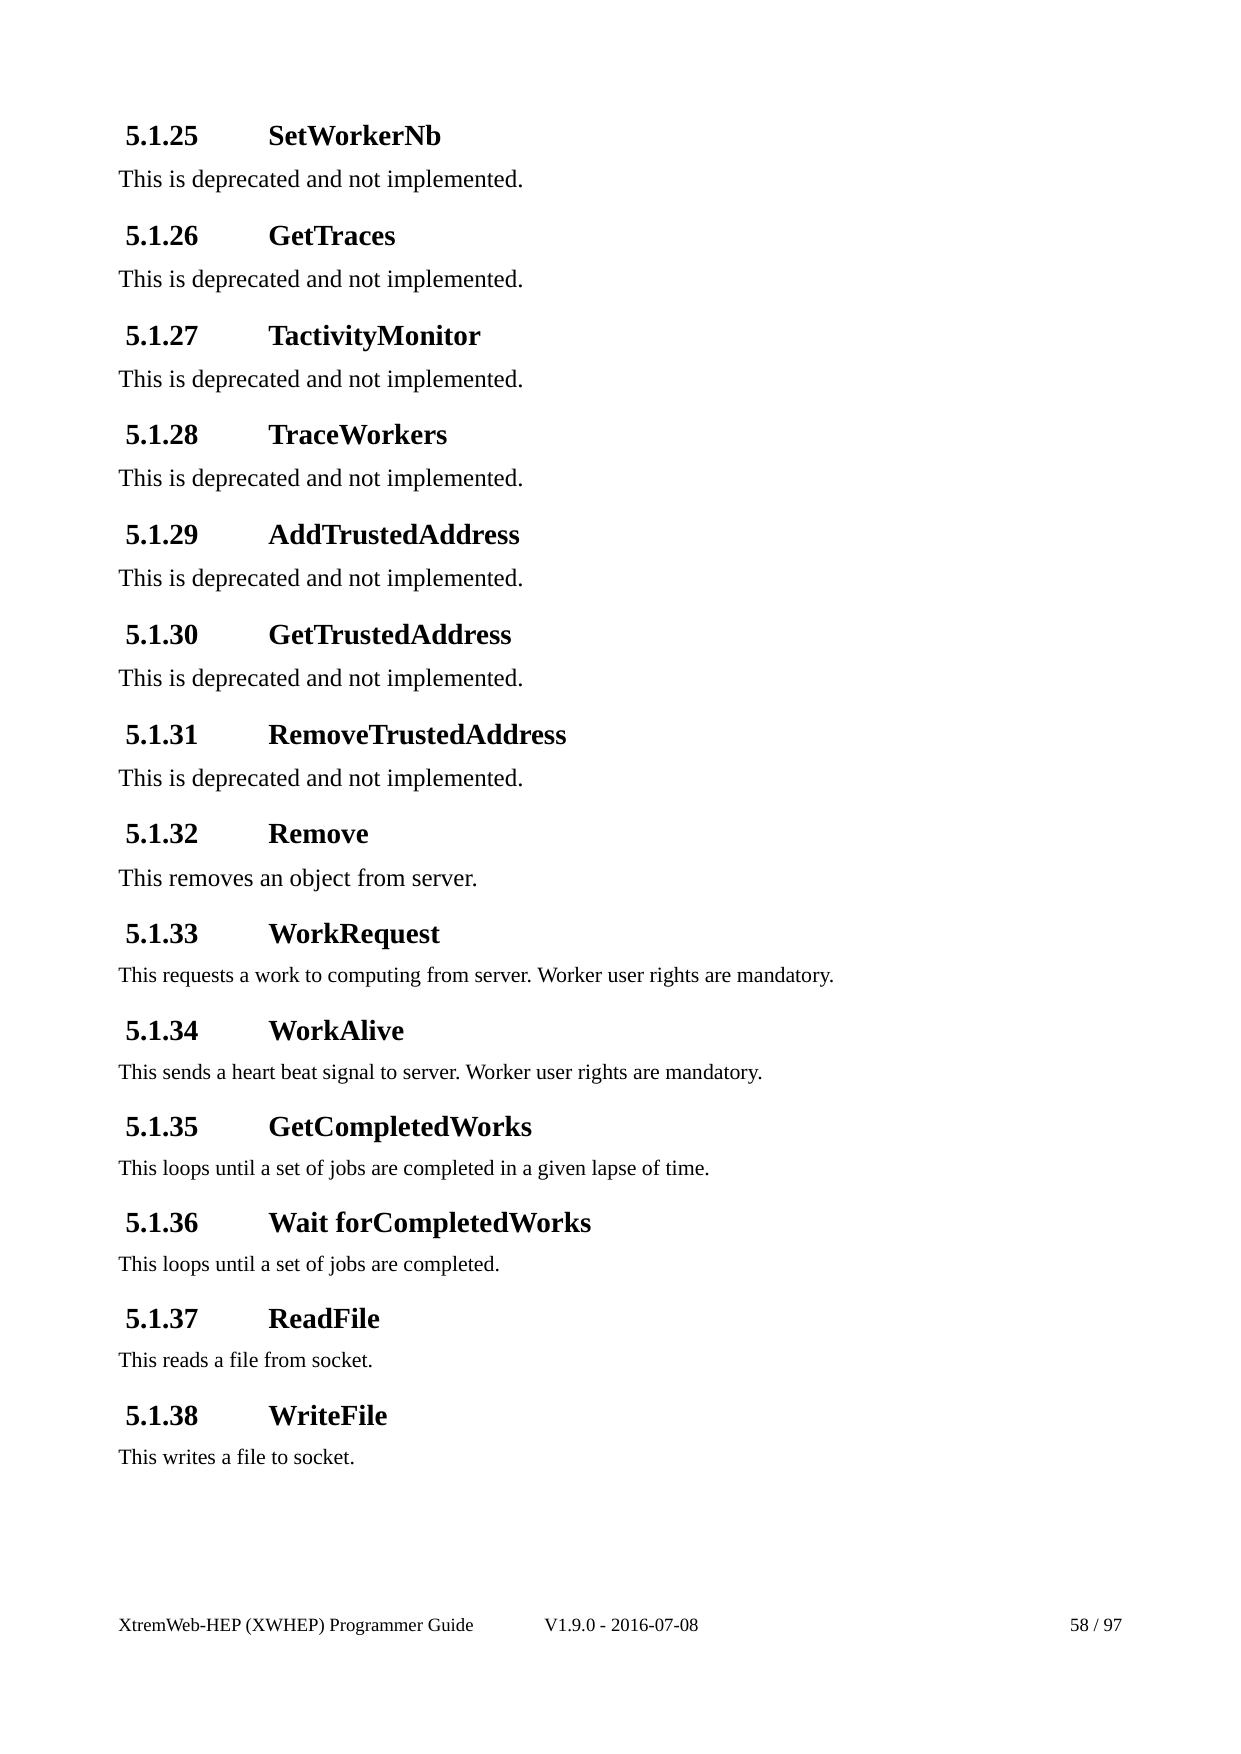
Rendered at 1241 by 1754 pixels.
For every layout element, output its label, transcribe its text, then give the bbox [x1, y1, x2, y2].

text This requests a work to computing from server. Worker user rights are mandatory. [118, 962, 1122, 988]
text This is deprecated and not implemented. [118, 663, 1122, 692]
subtitle ReadFile [118, 1301, 1122, 1335]
subtitle WriteFile [118, 1398, 1122, 1431]
subtitle GetTraces [118, 218, 1122, 251]
subtitle RemoveTrustedAddress [118, 717, 1122, 750]
text This loops until a set of jobs are completed in a given lapse of time. [118, 1155, 1122, 1180]
text This sends a heart beat signal to server. Worker user rights are mandatory. [118, 1059, 1122, 1084]
subtitle GetTrustedAddress [118, 617, 1122, 651]
text This is deprecated and not implemented. [118, 763, 1122, 792]
text This writes a file to socket. [118, 1444, 1122, 1469]
subtitle Wait forCompletedWorks [118, 1205, 1122, 1239]
subtitle GetCompletedWorks [118, 1109, 1122, 1142]
text This is deprecated and not implemented. [118, 463, 1122, 492]
subtitle WorkRequest [118, 916, 1122, 950]
text This is deprecated and not implemented. [118, 563, 1122, 592]
subtitle WorkAlive [118, 1013, 1122, 1046]
subtitle SetWorkerNb [118, 118, 1122, 152]
subtitle AddTrustedAddress [118, 517, 1122, 551]
text This is deprecated and not implemented. [118, 364, 1122, 392]
subtitle TactivityMonitor [118, 318, 1122, 351]
subtitle TraceWorkers [118, 417, 1122, 451]
text This is deprecated and not implemented. [118, 164, 1122, 193]
subtitle Remove [118, 817, 1122, 850]
text This loops until a set of jobs are completed. [118, 1251, 1122, 1276]
text This is deprecated and not implemented. [118, 264, 1122, 293]
text This removes an object from server. [118, 863, 1122, 891]
text This reads a file from socket. [118, 1347, 1122, 1373]
